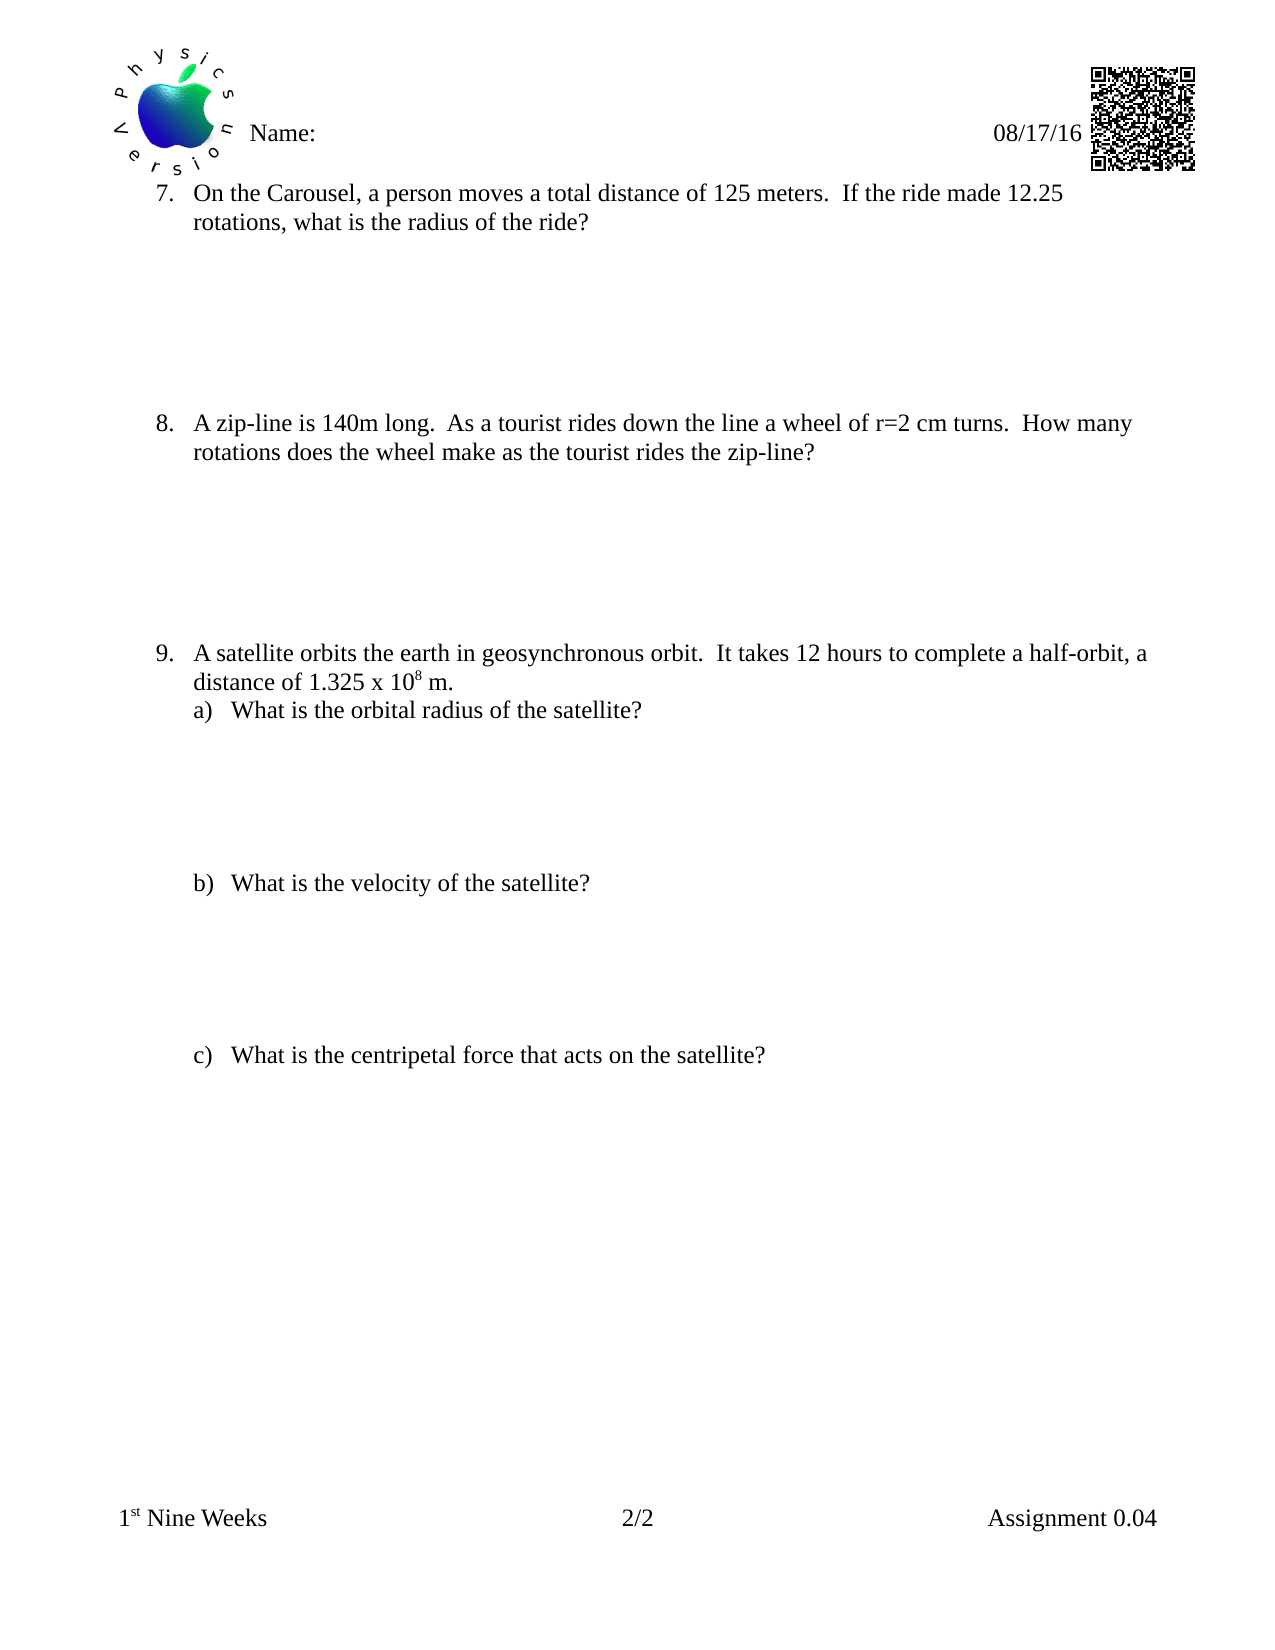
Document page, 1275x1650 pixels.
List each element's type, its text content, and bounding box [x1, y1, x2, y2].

list What is the velocity of the satellite? [193, 868, 1157, 897]
list On the Carousel, a person moves a total distance of 125 meters. If the ride made 12.25 rotations, what is the radius of the ride? [156, 176, 1157, 236]
picture [1082, 58, 1203, 179]
list What is the centripetal force that acts on the satellite? [193, 1041, 1157, 1069]
list What is the orbital radius of the satellite? [193, 696, 1157, 724]
picture [113, 48, 234, 176]
list A zip-line is 140m long. As a tourist rides down the line a wheel of r=2 cm turns. How many rotations does the wheel make as the tourist rides the zip-line? [156, 408, 1157, 466]
list A satellite orbits the earth in geosynchronous orbit. It takes 12 hours to complete a half-orbit, a distance of 1.325 x 108 m. [156, 638, 1157, 696]
